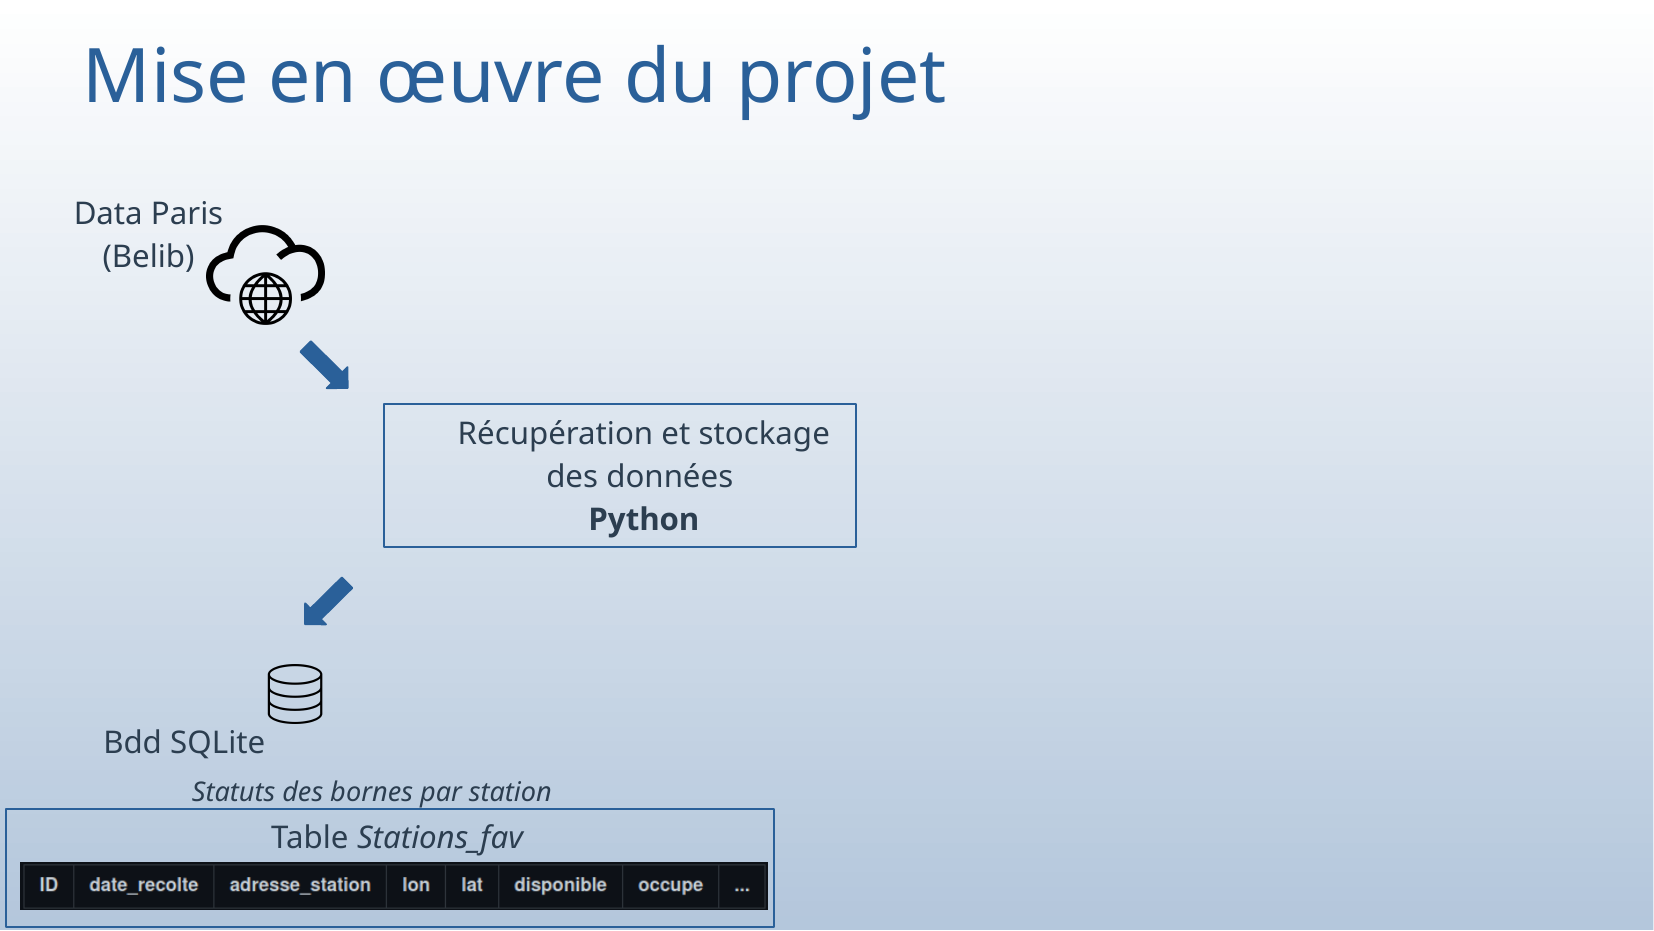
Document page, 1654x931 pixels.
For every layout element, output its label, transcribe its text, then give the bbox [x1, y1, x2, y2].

text_box Statuts des bornes par station [177, 750, 680, 808]
text_box Bdd SQLite [88, 679, 296, 804]
text_box Table Stations_fav [227, 811, 567, 863]
text_box Data Paris (Belib) [59, 171, 266, 296]
text_box [5, 224, 1595, 931]
picture [20, 862, 768, 910]
title Mise en œuvre du projet [82, 0, 1571, 151]
picture [265, 664, 325, 724]
picture [206, 225, 325, 325]
text_box Récupération et stockage des données Python [383, 413, 857, 537]
